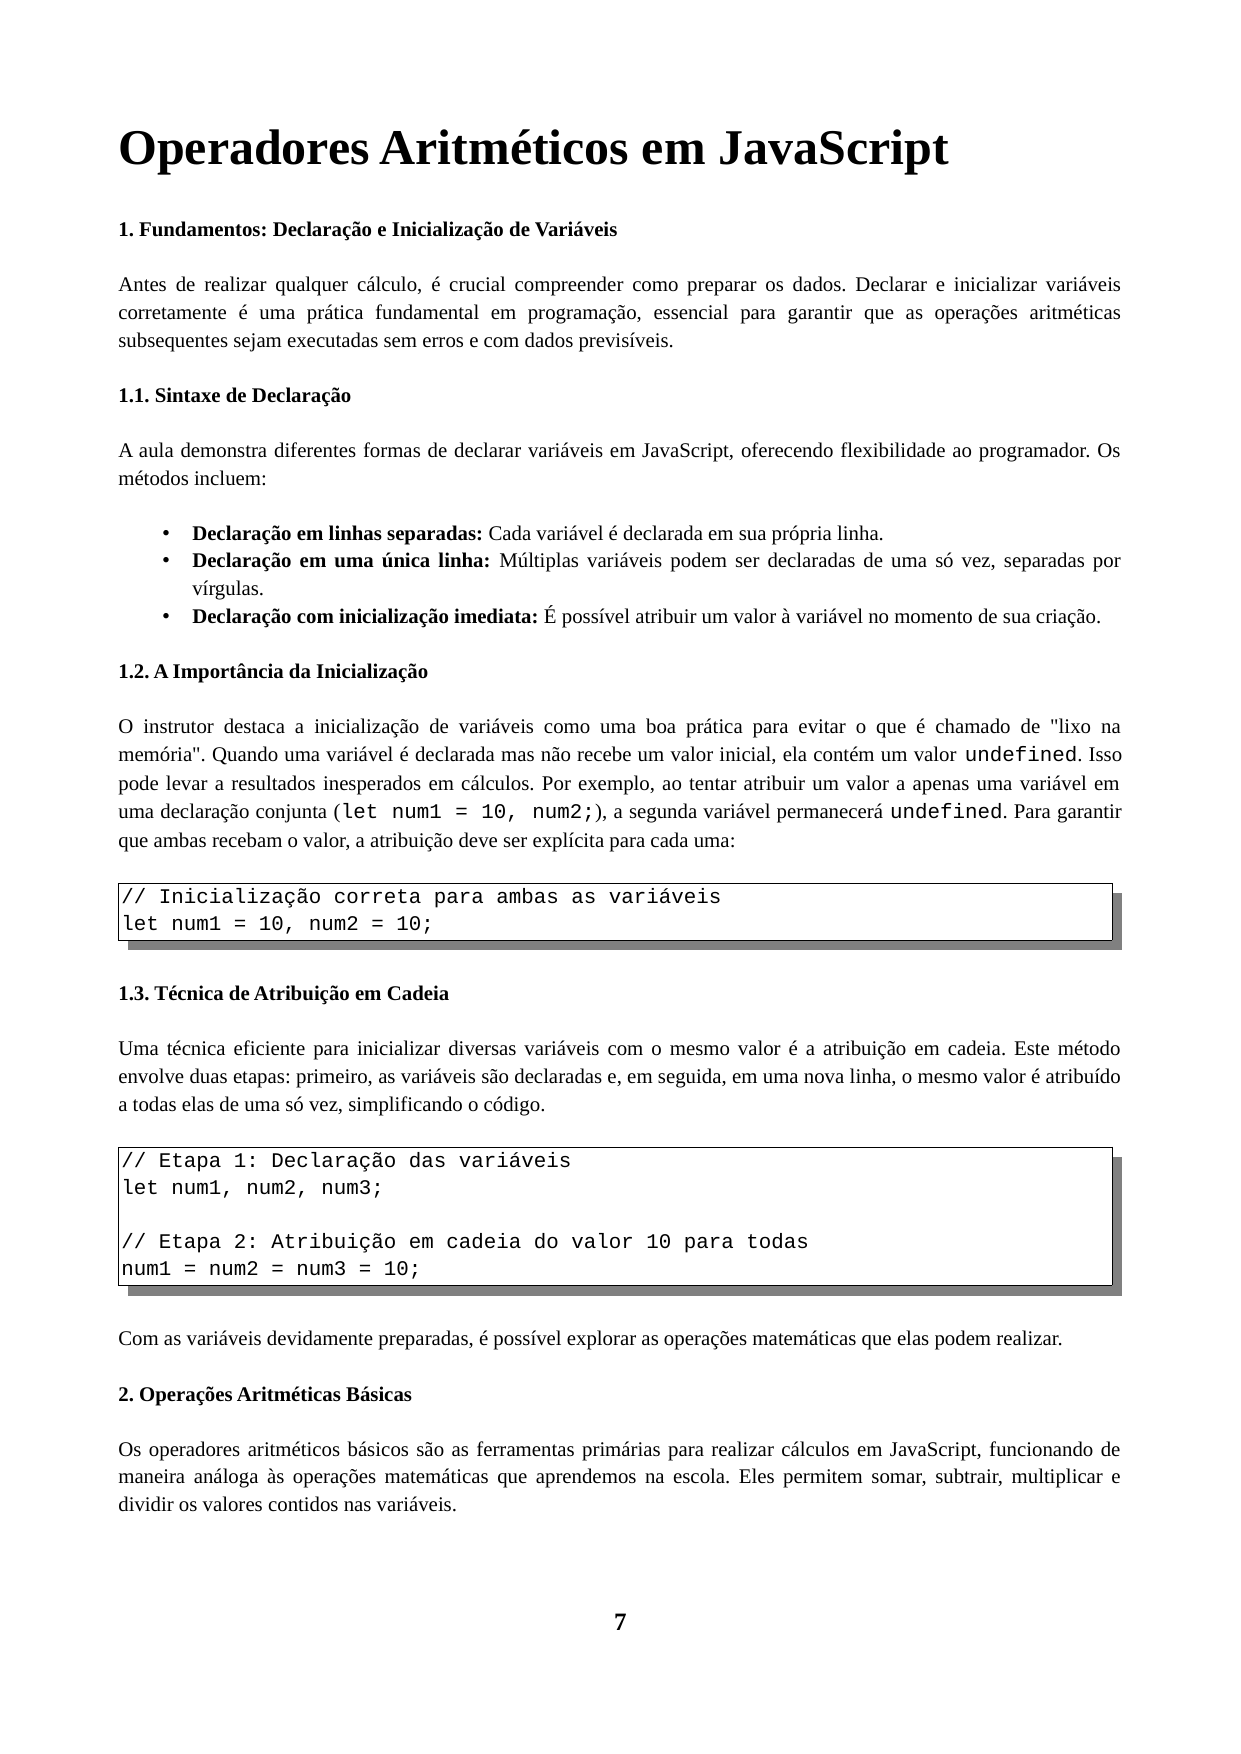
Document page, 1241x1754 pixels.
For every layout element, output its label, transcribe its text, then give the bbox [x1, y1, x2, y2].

text Com as variáveis devidamente preparadas, é possível explorar as operações matemáticas que elas podem realizar. [118, 1326, 1122, 1350]
subtitle 1.1. Sintaxe de Declaração [118, 383, 1122, 407]
subtitle 1. Fundamentos: Declaração e Inicialização de Variáveis [118, 217, 1122, 241]
text A aula demonstra diferentes formas de declarar variáveis em JavaScript, oferecendo flexibilidade ao programador. Os métodos incluem: [118, 438, 1122, 490]
text Uma técnica eficiente para inicializar diversas variáveis com o mesmo valor é a atribuição em cadeia. Este método envolve duas etapas: primeiro, as variáveis são declaradas e, em seguida, em uma nova linha, o mesmo valor é atribuído a todas elas de uma só vez, simplificando o código. [118, 1036, 1122, 1116]
subtitle 1.2. A Importância da Inicialização [118, 659, 1122, 683]
text // Etapa 2: Atribuição em cadeia do valor 10 para todas [119, 1228, 1112, 1255]
subtitle Operadores Aritméticos em JavaScript [118, 118, 1122, 176]
text num1 = num2 = num3 = 10; [119, 1255, 1112, 1285]
text Os operadores aritméticos básicos são as ferramentas primárias para realizar cálculos em JavaScript, funcionando de maneira análoga às operações matemáticas que aprendemos na escola. Eles permitem somar, subtrair, multiplicar e dividir os valores contidos nas variáveis. [118, 1437, 1122, 1516]
text let num1 = 10, num2 = 10; [119, 910, 1112, 940]
subtitle 2. Operações Aritméticas Básicas [118, 1381, 1122, 1406]
list Declaração em linhas separadas: Cada variável é declarada em sua própria linha. [162, 521, 1122, 545]
list Declaração com inicialização imediata: É possível atribuir um valor à variável no momento de sua criação. [162, 604, 1122, 628]
text Antes de realizar qualquer cálculo, é crucial compreender como preparar os dados. Declarar e inicializar variáveis corretamente é uma prática fundamental em programação, essencial para garantir que as operações aritméticas subsequentes sejam executadas sem erros e com dados previsíveis. [118, 272, 1122, 352]
list Declaração em uma única linha: Múltiplas variáveis podem ser declaradas de uma só vez, separadas por vírgulas. [162, 548, 1122, 600]
text O instrutor destaca a inicialização de variáveis como uma boa prática para evitar o que é chamado de "lixo na memória". Quando uma variável é declarada mas não recebe um valor inicial, ela contém um valor undefined. Isso pode levar a resultados inesperados em cálculos. Por exemplo, ao tentar atribuir um valor a apenas uma variável em uma declaração conjunta (let num1 = 10, num2;), a segunda variável permanecerá undefined. Para garantir que ambas recebam o valor, a atribuição deve ser explícita para cada uma: [118, 714, 1122, 852]
text // Inicialização correta para ambas as variáveis [119, 884, 1112, 910]
subtitle 1.3. Técnica de Atribuição em Cadeia [118, 981, 1122, 1005]
text let num1, num2, num3; [119, 1174, 1112, 1201]
text // Etapa 1: Declaração das variáveis [119, 1148, 1112, 1173]
